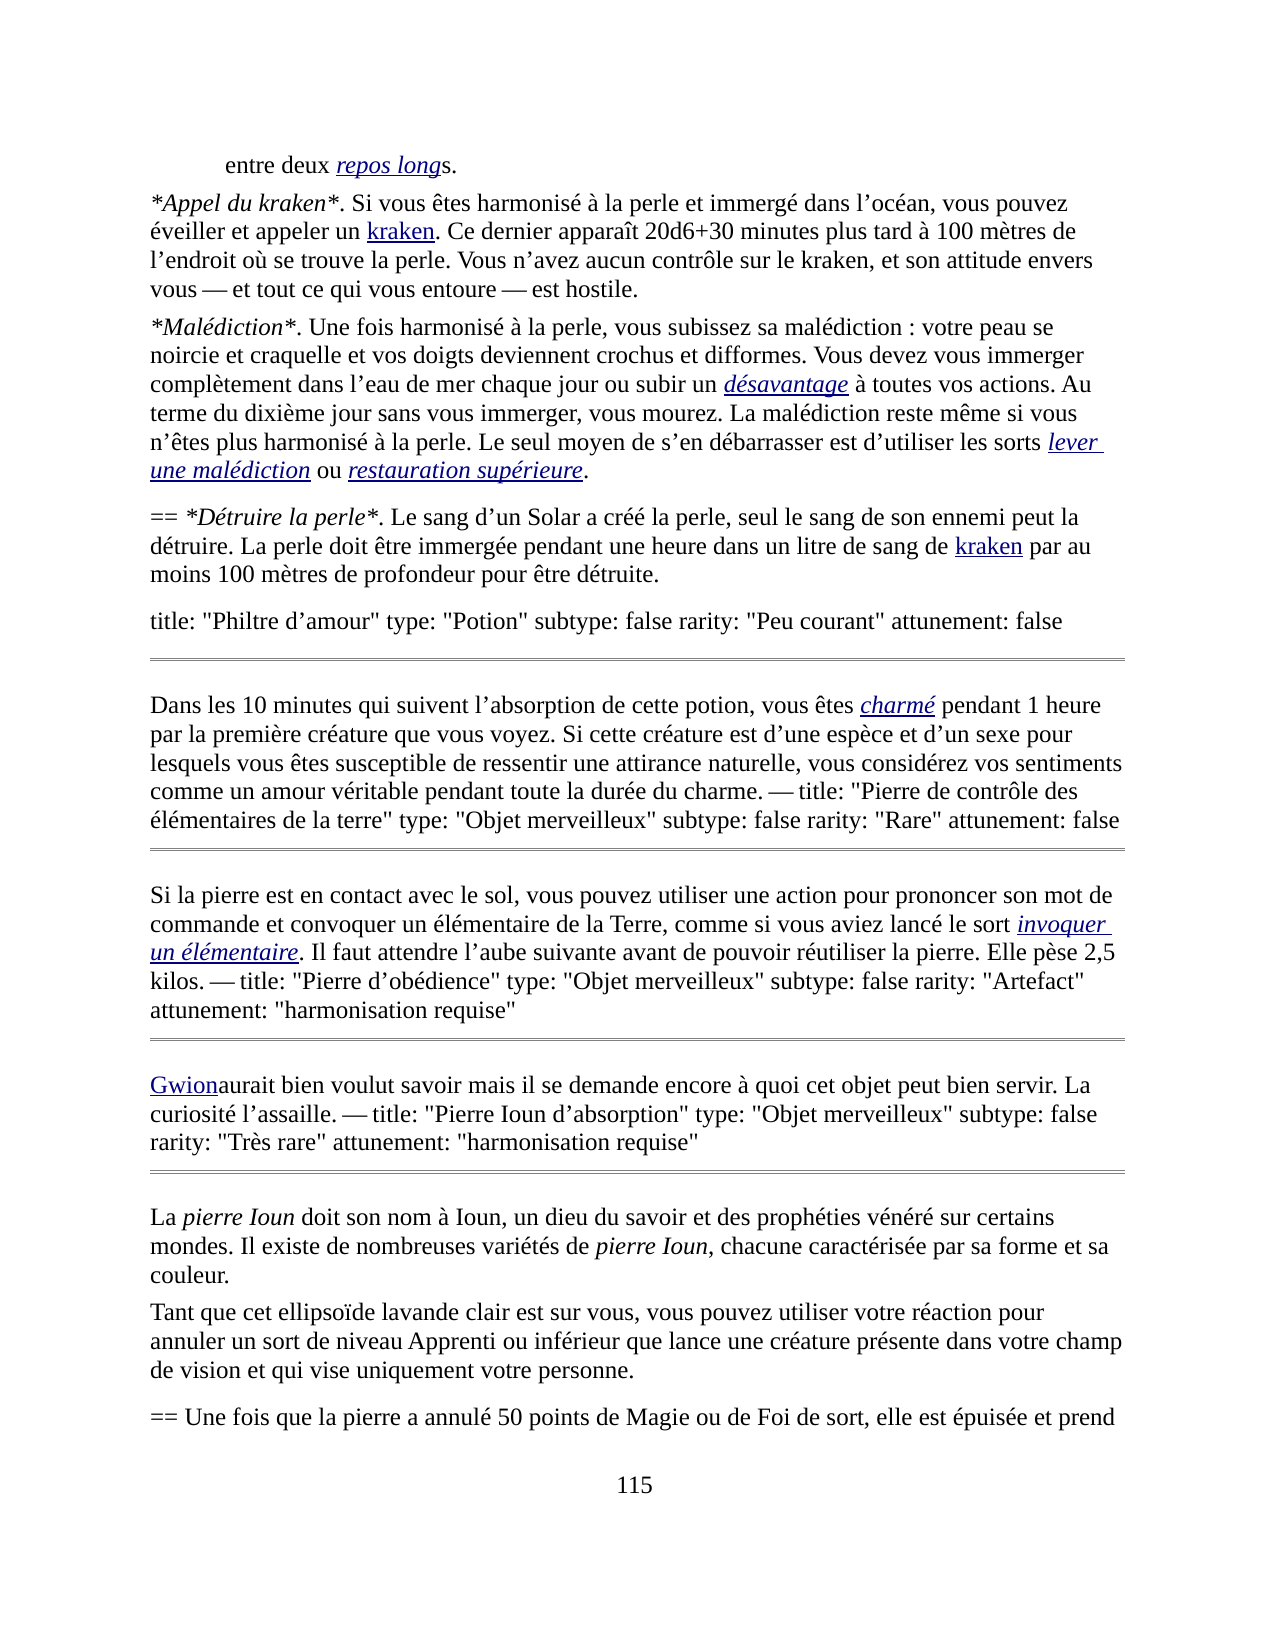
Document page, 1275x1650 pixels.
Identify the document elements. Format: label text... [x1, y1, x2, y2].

text Gwionaurait bien voulut savoir mais il se demande encore à quoi cet objet peut bien servir. La curiosité l’assaille. — title: "Pierre Ioun d’absorption" type: "Objet merveilleux" subtype: false rarity: "Très rare" attunement: "harmonisation requise" [150, 1070, 1125, 1156]
text Si la pierre est en contact avec le sol, vous pouvez utiliser une action pour prononcer son mot de commande et convoquer un élémentaire de la Terre, comme si vous aviez lancé le sort invoquer un élémentaire. Il faut attendre l’aube suivante avant de pouvoir réutiliser la pierre. Elle pèse 2,5 kilos. — title: "Pierre d’obédience" type: "Objet merveilleux" subtype: false rarity: "Artefact" attunement: "harmonisation requise" [150, 880, 1125, 1024]
text *Malédiction*. Une fois harmonisé à la perle, vous subissez sa malédiction : votre peau se noircie et craquelle et vos doigts deviennent crochus et difformes. Vous devez vous immerger complètement dans l’eau de mer chaque jour ou subir un désavantage à toutes vos actions. Au terme du dixième jour sans vous immerger, vous mourez. La malédiction reste même si vous n’êtes plus harmonisé à la perle. Le seul moyen de s’en débarrasser est d’utiliser les sorts lever une malédiction ou restauration supérieure. [150, 312, 1125, 484]
text Tant que cet ellipsoïde lavande clair est sur vous, vous pouvez utiliser votre réaction pour annuler un sort de niveau Apprenti ou inférieur que lance une créature présente dans votre champ de vision et qui vise uniquement votre personne. [150, 1297, 1125, 1384]
text == *Détruire la perle*. Le sang d’un Solar a créé la perle, seul le sang de son ennemi peut la détruire. La perle doit être immergée pendant une heure dans un litre de sang de kraken par au moins 100 mètres de profondeur pour être détruite. [150, 502, 1125, 588]
list entre deux repos longs. [187, 150, 1125, 179]
text *Appel du kraken*. Si vous êtes harmonisé à la perle et immergé dans l’océan, vous pouvez éveiller et appeler un kraken. Ce dernier apparaît 20d6+30 minutes plus tard à 100 mètres de l’endroit où se trouve la perle. Vous n’avez aucun contrôle sur le kraken, et son attitude envers vous — et tout ce qui vous entoure — est hostile. [150, 188, 1125, 303]
text == Une fois que la pierre a annulé 50 points de Magie ou de Foi de sort, elle est épuisée et prend [150, 1402, 1125, 1430]
text La pierre Ioun doit son nom à Ioun, un dieu du savoir et des prophéties vénéré sur certains mondes. Il existe de nombreuses variétés de pierre Ioun, chacune caractérisée par sa forme et sa couleur. [150, 1202, 1125, 1288]
text Dans les 10 minutes qui suivent l’absorption de cette potion, vous êtes charmé pendant 1 heure par la première créature que vous voyez. Si cette créature est d’une espèce et d’un sexe pour lesquels vous êtes susceptible de ressentir une attirance naturelle, vous considérez vos sentiments comme un amour véritable pendant toute la durée du charme. — title: "Pierre de contrôle des élémentaires de la terre" type: "Objet merveilleux" subtype: false rarity: "Rare" attunement: false [150, 690, 1125, 834]
text title: "Philtre d’amour" type: "Potion" subtype: false rarity: "Peu courant" attunement: false [150, 606, 1125, 635]
